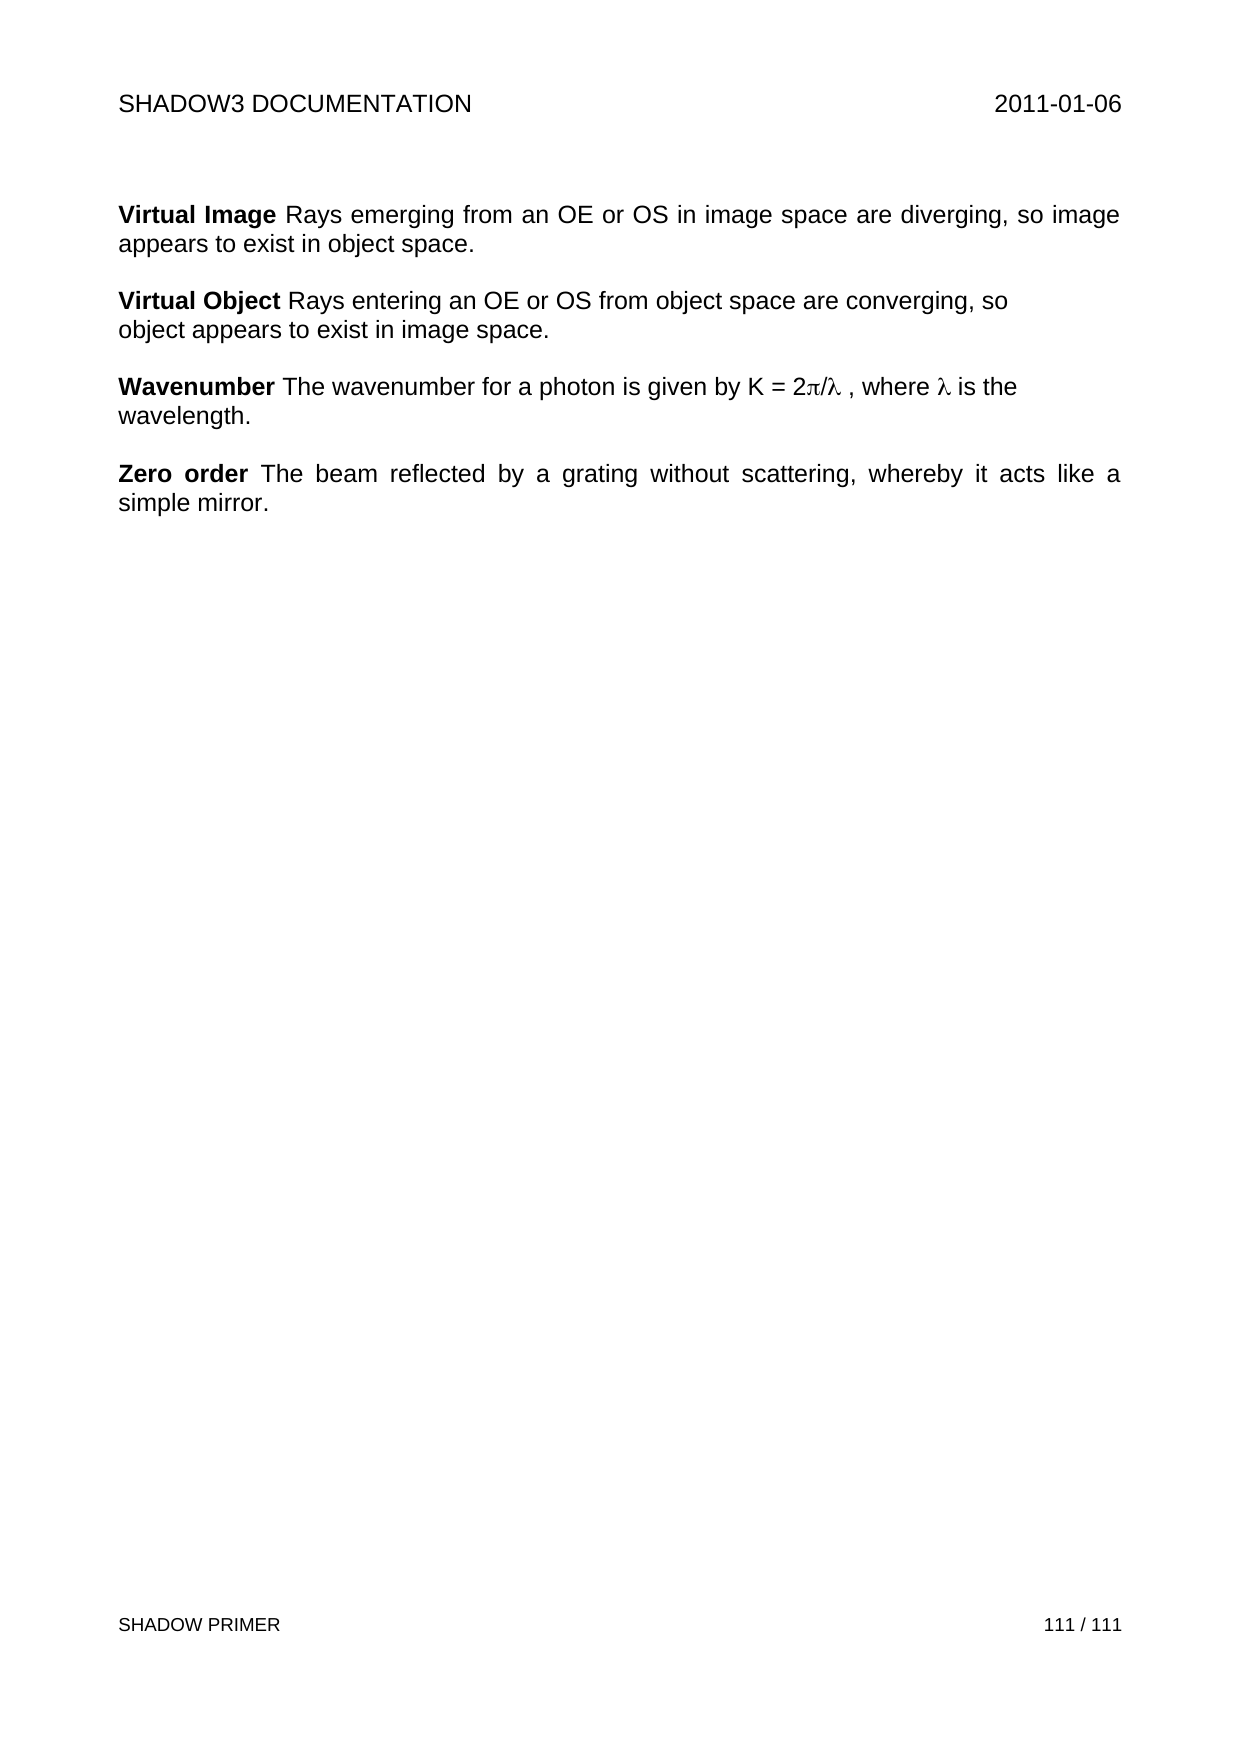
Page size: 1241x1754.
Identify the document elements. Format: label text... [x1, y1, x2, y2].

text wavelength. [118, 401, 1122, 430]
text Virtual Image Rays emerging from an OE or OS in image space are diverging, so image appears to exist in object space. [118, 200, 1122, 257]
text Virtual Object Rays entering an OE or OS from object space are converging, so [118, 286, 1122, 315]
text object appears to exist in image space. [118, 315, 1122, 344]
text Wavenumber The wavenumber for a photon is given by K = 2p/l , where l is the [118, 372, 1122, 401]
text Zero order The beam reflected by a grating without scattering, whereby it acts like a simple mirror. [118, 459, 1122, 516]
